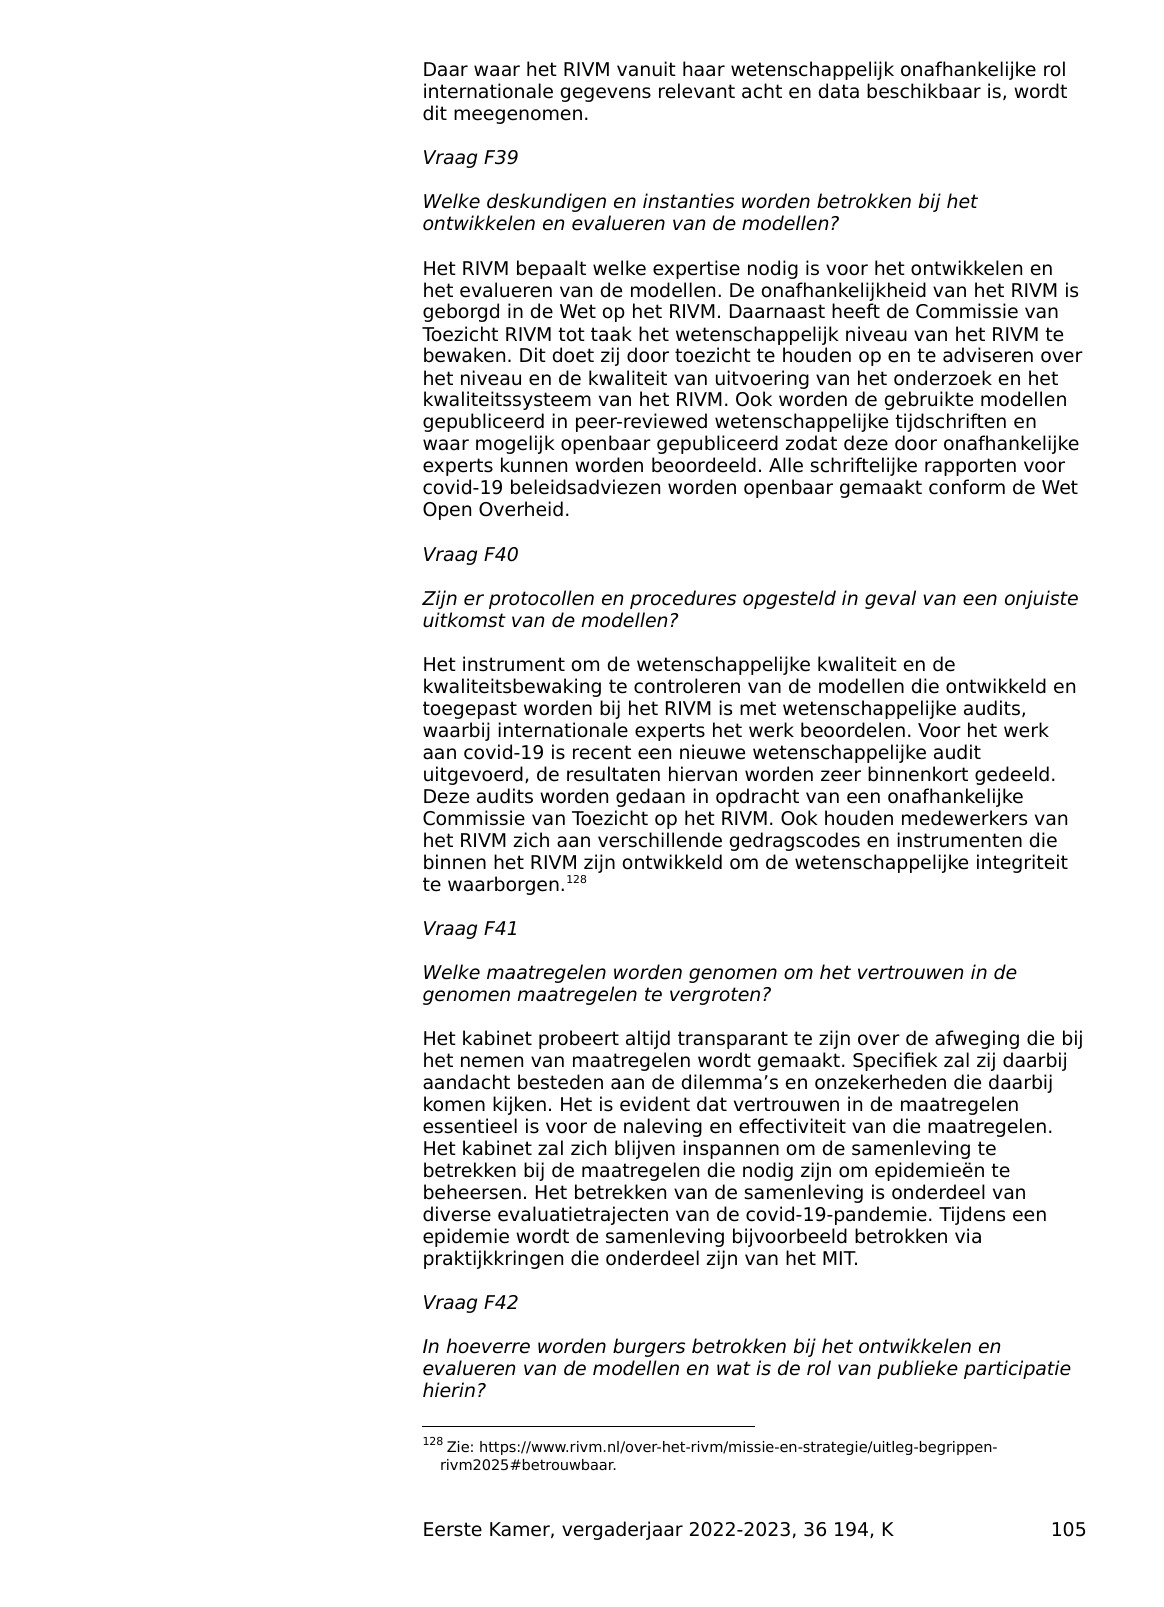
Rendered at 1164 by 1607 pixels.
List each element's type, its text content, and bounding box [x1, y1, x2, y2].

subtitle Vraag F39 [422, 147, 1087, 169]
text Het RIVM bepaalt welke expertise nodig is voor het ontwikkelen en het evalueren van de modellen. De onafhankelijkheid van het RIVM is geborgd in de Wet op het RIVM. Daarnaast heeft de Commissie van Toezicht RIVM tot taak het wetenschappelijk niveau van het RIVM te bewaken. Dit doet zij door toezicht te houden op en te adviseren over het niveau en de kwaliteit van uitvoering van het onderzoek en het kwaliteitssysteem van het RIVM. Ook worden de gebruikte modellen gepubliceerd in peer-reviewed wetenschappelijke tijdschriften en waar mogelijk openbaar gepubliceerd zodat deze door onafhankelijke experts kunnen worden beoordeeld. Alle schriftelijke rapporten voor covid-19 beleidsadviezen worden openbaar gemaakt conform de Wet Open Overheid. [422, 257, 1087, 521]
text Zijn er protocollen en procedures opgesteld in geval van een onjuiste uitkomst van de modellen? [422, 588, 1087, 632]
text In hoeverre worden burgers betrokken bij het ontwikkelen en evalueren van de modellen en wat is de rol van publieke participatie hierin? [422, 1336, 1087, 1402]
text Welke maatregelen worden genomen om het vertrouwen in de genomen maatregelen te vergroten? [422, 962, 1087, 1006]
text Het kabinet probeert altijd transparant te zijn over de afweging die bij het nemen van maatregelen wordt gemaakt. Specifiek zal zij daarbij aandacht besteden aan de dilemma’s en onzekerheden die daarbij komen kijken. Het is evident dat vertrouwen in de maatregelen essentieel is voor de naleving en effectiviteit van die maatregelen. Het kabinet zal zich blijven inspannen om de samenleving te betrekken bij de maatregelen die nodig zijn om epidemieën te beheersen. Het betrekken van de samenleving is onderdeel van diverse evaluatietrajecten van de covid-19-pandemie. Tijdens een epidemie wordt de samenleving bijvoorbeeld betrokken via praktijkkringen die onderdeel zijn van het MIT. [422, 1028, 1087, 1270]
text Het instrument om de wetenschappelijke kwaliteit en de kwaliteitsbewaking te controleren van de modellen die ontwikkeld en toegepast worden bij het RIVM is met wetenschappelijke audits, waarbij internationale experts het werk beoordelen. Voor het werk aan covid-19 is recent een nieuwe wetenschappelijke audit uitgevoerd, de resultaten hiervan worden zeer binnenkort gedeeld. Deze audits worden gedaan in opdracht van een onafhankelijke Commissie van Toezicht op het RIVM. Ook houden medewerkers van het RIVM zich aan verschillende gedragscodes en instrumenten die binnen het RIVM zijn ontwikkeld om de wetenschappelijke integriteit te waarborgen. [422, 654, 1087, 896]
subtitle Vraag F41 [422, 918, 1087, 940]
text Daar waar het RIVM vanuit haar wetenschappelijk onafhankelijke rol internationale gegevens relevant acht en data beschikbaar is, wordt dit meegenomen. [422, 59, 1087, 125]
text Zie: https://www.rivm.nl/over-het-rivm/missie-en-strategie/uitleg-begrippen-rivm2025#betrouwbaar. [422, 1435, 1087, 1474]
subtitle Vraag F42 [422, 1292, 1087, 1314]
text Welke deskundigen en instanties worden betrokken bij het ontwikkelen en evalueren van de modellen? [422, 191, 1087, 235]
subtitle Vraag F40 [422, 543, 1087, 565]
